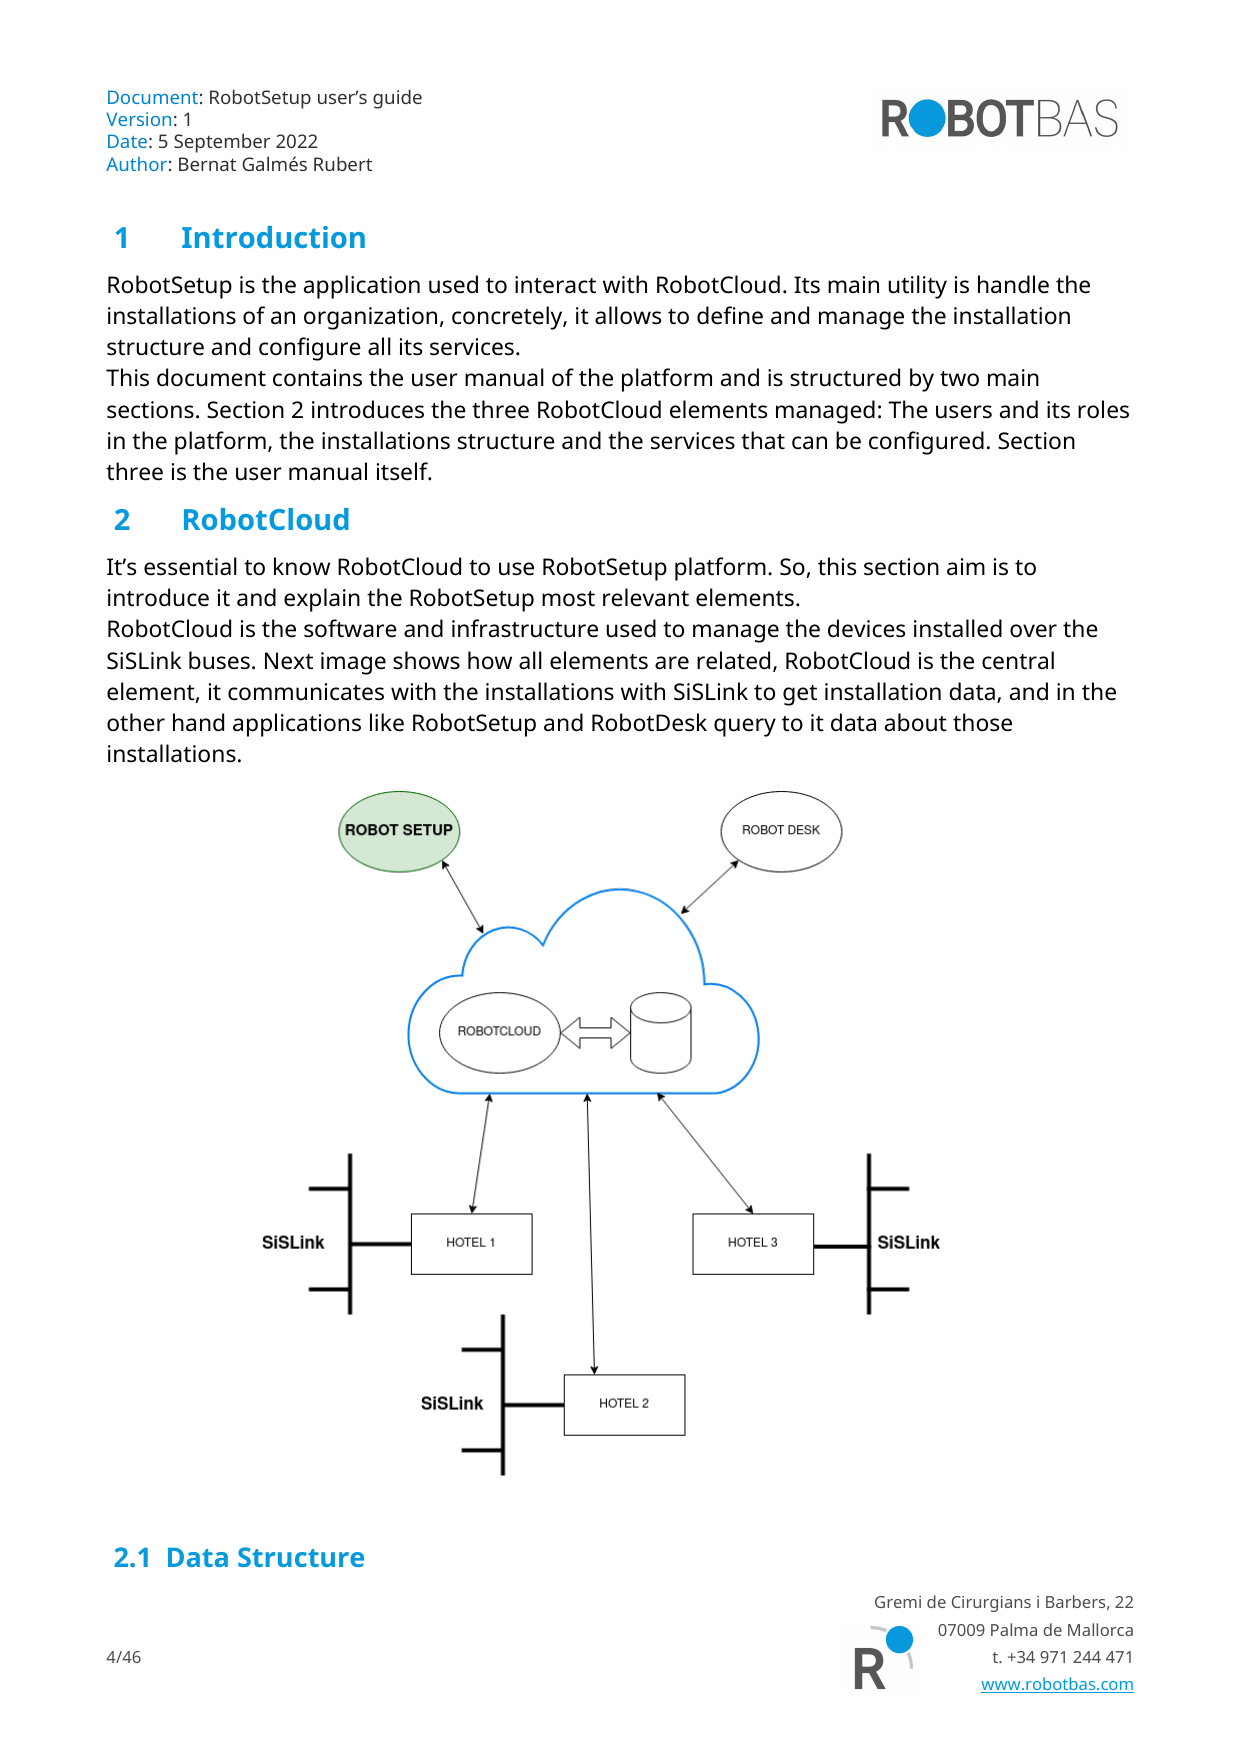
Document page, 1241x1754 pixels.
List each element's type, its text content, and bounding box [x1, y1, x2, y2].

picture [248, 791, 955, 1478]
picture [869, 86, 1125, 153]
text RobotSetup is the application used to interact with RobotCloud. Its main utility is handle the installations of an organization, concretely, it allows to define and manage the installation structure and configure all its services. [106, 269, 1134, 362]
text RobotCloud is the software and infrastructure used to manage the devices installed over the SiSLink buses. Next image shows how all elements are related, RobotCloud is the central element, it communicates with the installations with SiSLink to get installation data, and in the other hand applications like RobotSetup and RobotDesk query to it data about those installations. [106, 613, 1134, 769]
text This document contains the user manual of the platform and is structured by two main sections. Section 2 introduces the three RobotCloud elements managed: The users and its roles in the platform, the installations structure and the services that can be configured. Section three is the user manual itself. [106, 362, 1134, 487]
subtitle RobotCloud [106, 499, 1134, 539]
picture [844, 1623, 923, 1692]
text It’s essential to know RobotCloud to use RobotSetup platform. So, this section aim is to introduce it and explain the RobotSetup most relevant elements. [106, 551, 1134, 613]
subtitle Data Structure [106, 1538, 1134, 1575]
subtitle Introduction [106, 217, 1134, 257]
